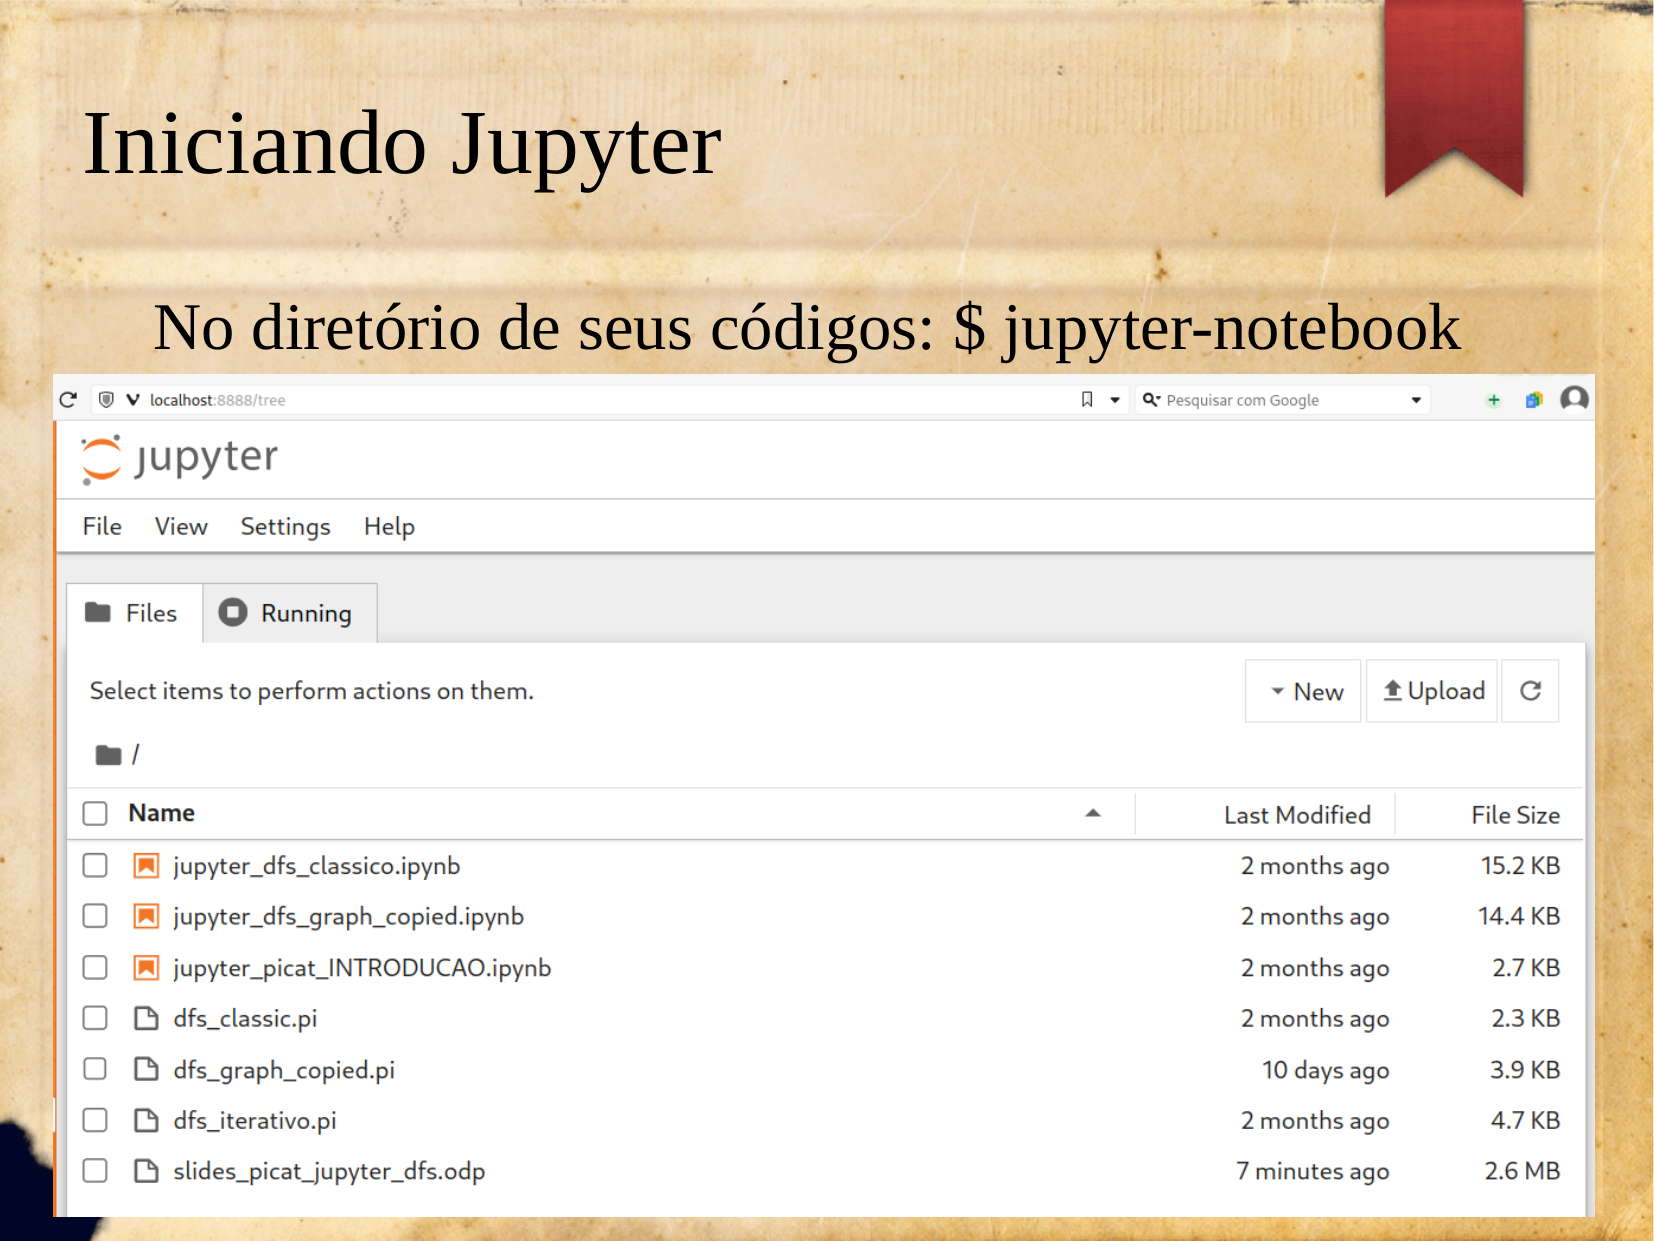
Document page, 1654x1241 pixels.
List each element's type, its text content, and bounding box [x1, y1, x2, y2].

list No diretório de seus códigos: $ jupyter-notebook [82, 290, 1538, 374]
title Iniciando Jupyter [82, 49, 1347, 237]
picture [0, 0, 1654, 1241]
